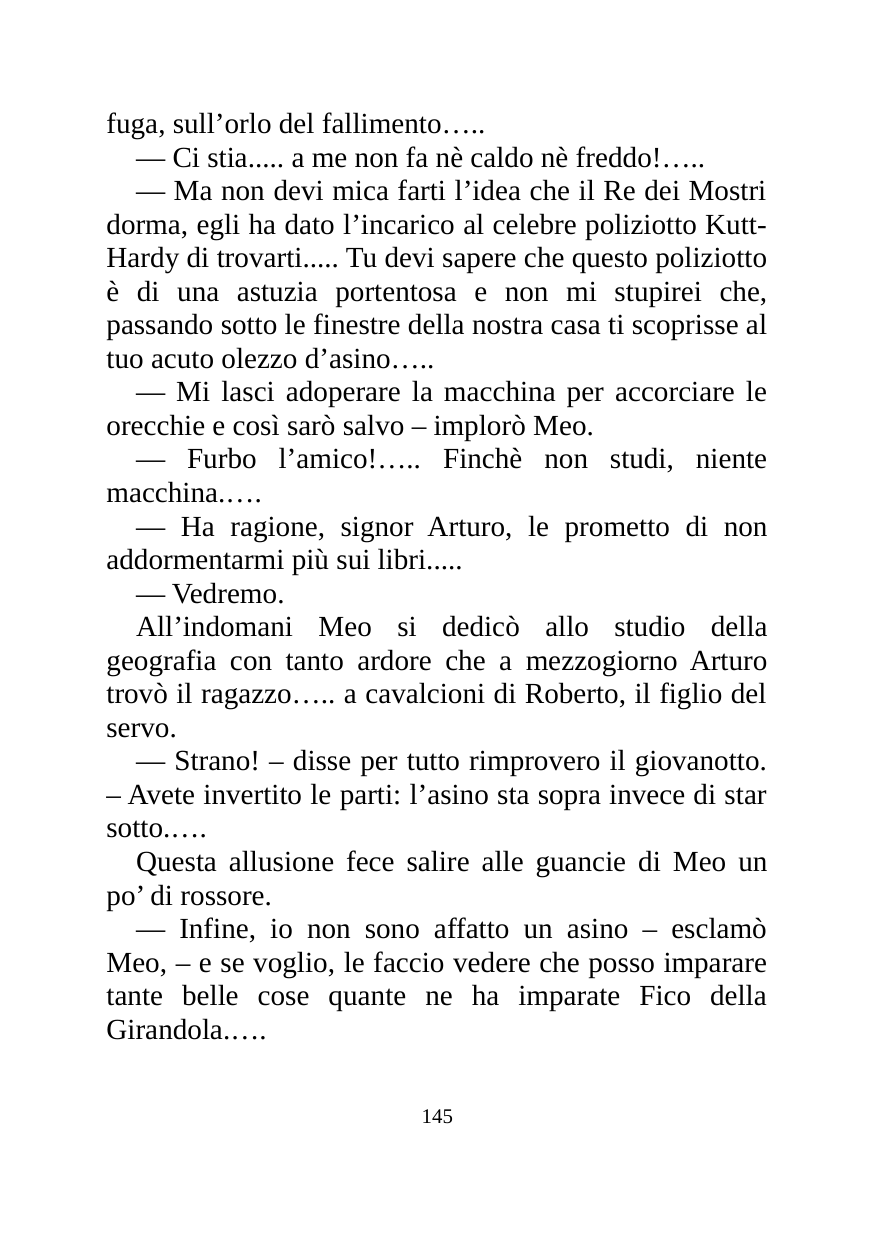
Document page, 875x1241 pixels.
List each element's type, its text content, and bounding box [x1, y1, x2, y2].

text — Ma non devi mica farti l’idea che il Re dei Mostri dorma, egli ha dato l’incarico al celebre poliziotto Kutt-Hardy di trovarti..... Tu devi sapere che questo poliziotto è di una astuzia portentosa e non mi stupirei che, passando sotto le finestre della nostra casa ti scoprisse al tuo acuto olezzo d’asino….. [106, 173, 768, 374]
text — Infine, io non sono affatto un asino – esclamò Meo, – e se voglio, le faccio vedere che posso imparare tante belle cose quante ne ha imparate Fico della Girandola.…. [106, 911, 768, 1045]
text — Mi lasci adoperare la macchina per accorciare le orecchie e così sarò salvo – implorò Meo. [106, 374, 768, 442]
text — Strano! – disse per tutto rimprovero il giovanotto. – Avete invertito le parti: l’asino sta sopra invece di star sotto.…. [106, 743, 768, 844]
text — Furbo l’amico!….. Finchè non studi, niente macchina.…. [106, 442, 768, 509]
text — Vedremo. [106, 576, 768, 609]
text fuga, sull’orlo del fallimento….. [106, 106, 768, 140]
text — Ci stia..... a me non fa nè caldo nè freddo!….. [106, 140, 768, 173]
text Questa allusione fece salire alle guancie di Meo un po’ di rossore. [106, 844, 768, 911]
text All’indomani Meo si dedicò allo studio della geografia con tanto ardore che a mezzogiorno Arturo trovò il ragazzo….. a cavalcioni di Roberto, il figlio del servo. [106, 609, 768, 743]
text — Ha ragione, signor Arturo, le prometto di non addormentarmi più sui libri..... [106, 509, 768, 576]
